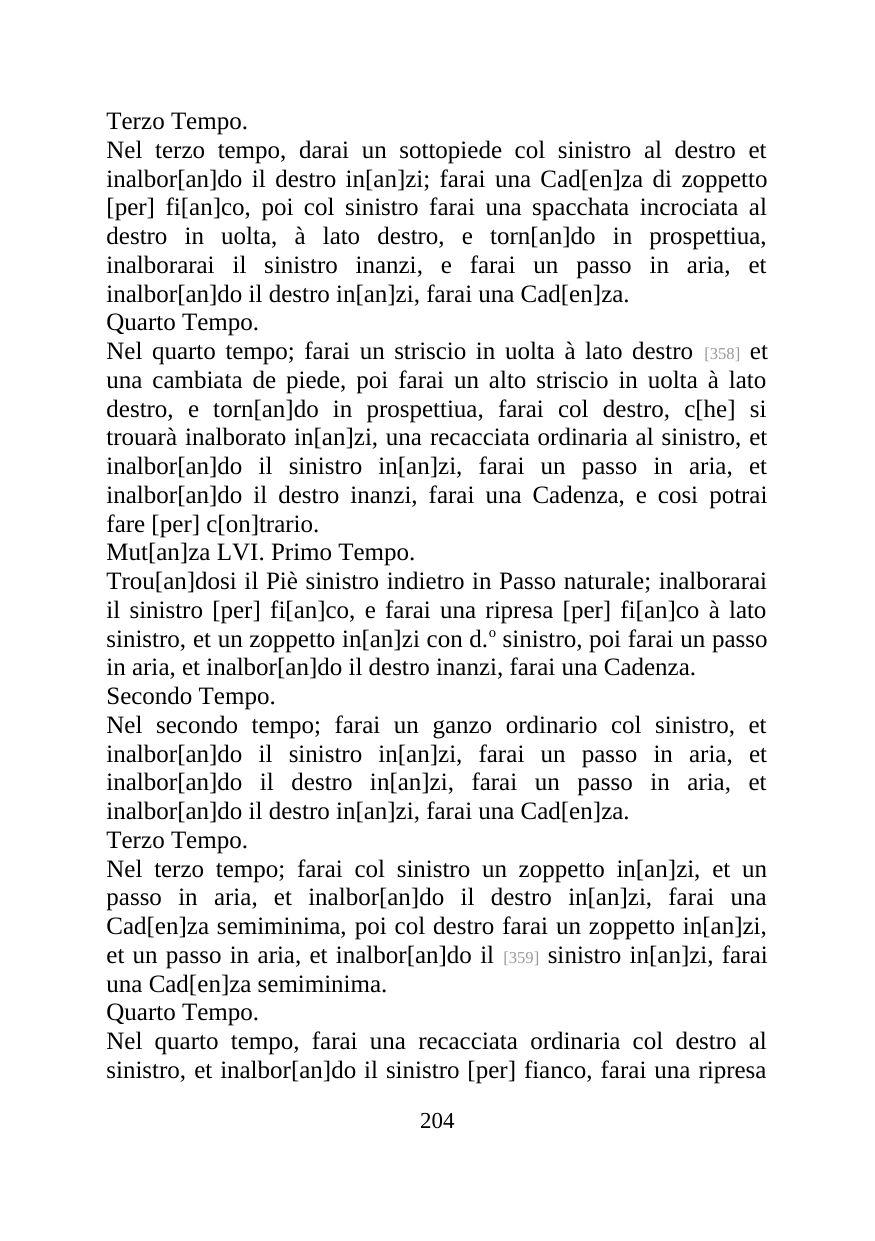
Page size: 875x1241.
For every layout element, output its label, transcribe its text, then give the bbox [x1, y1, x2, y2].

text Terzo Tempo. [106, 106, 768, 135]
text Terzo Tempo. [106, 825, 768, 854]
text Nel quarto tempo, farai una recacciata ordinaria col destro al sinistro, et inalbor[an]do il sinistro [per] fianco, farai una ripresa [106, 1026, 768, 1084]
text Quarto Tempo. [106, 307, 768, 336]
text Nel quarto tempo; farai un striscio in uolta à lato destro [358] et una cambiata de piede, poi farai un alto striscio in uolta à lato destro, e torn[an]do in prospettiua, farai col destro, c[he] si trouarà inalborato in[an]zi, una recacciata ordinaria al sinistro, et inalbor[an]do il sinistro in[an]zi, farai un passo in aria, et inalbor[an]do il destro inanzi, farai una Cadenza, e cosi potrai fare [per] c[on]trario. [106, 336, 768, 537]
text Nel terzo tempo; farai col sinistro un zoppetto in[an]zi, et un passo in aria, et inalbor[an]do il destro in[an]zi, farai una Cad[en]za semiminima, poi col destro farai un zoppetto in[an]zi, et un passo in aria, et inalbor[an]do il [359] sinistro in[an]zi, farai una Cad[en]za semiminima. [106, 854, 768, 997]
text Nel secondo tempo; farai un ganzo ordinario col sinistro, et inalbor[an]do il sinistro in[an]zi, farai un passo in aria, et inalbor[an]do il destro in[an]zi, farai un passo in aria, et inalbor[an]do il destro in[an]zi, farai una Cad[en]za. [106, 710, 768, 825]
text Secondo Tempo. [106, 681, 768, 710]
text Trou[an]dosi il Piè sinistro indietro in Passo naturale; inalborarai il sinistro [per] fi[an]co, e farai una ripresa [per] fi[an]co à lato sinistro, et un zoppetto in[an]zi con d.o sinistro, poi farai un passo in aria, et inalbor[an]do il destro inanzi, farai una Cadenza. [106, 566, 768, 681]
text Mut[an]za LVI. Primo Tempo. [106, 537, 768, 566]
text Quarto Tempo. [106, 997, 768, 1026]
text Nel terzo tempo, darai un sottopiede col sinistro al destro et inalbor[an]do il destro in[an]zi; farai una Cad[en]za di zoppetto [per] fi[an]co, poi col sinistro farai una spacchata incrociata al destro in uolta, à lato destro, e torn[an]do in prospettiua, inalborarai il sinistro inanzi, e farai un passo in aria, et inalbor[an]do il destro in[an]zi, farai una Cad[en]za. [106, 135, 768, 307]
